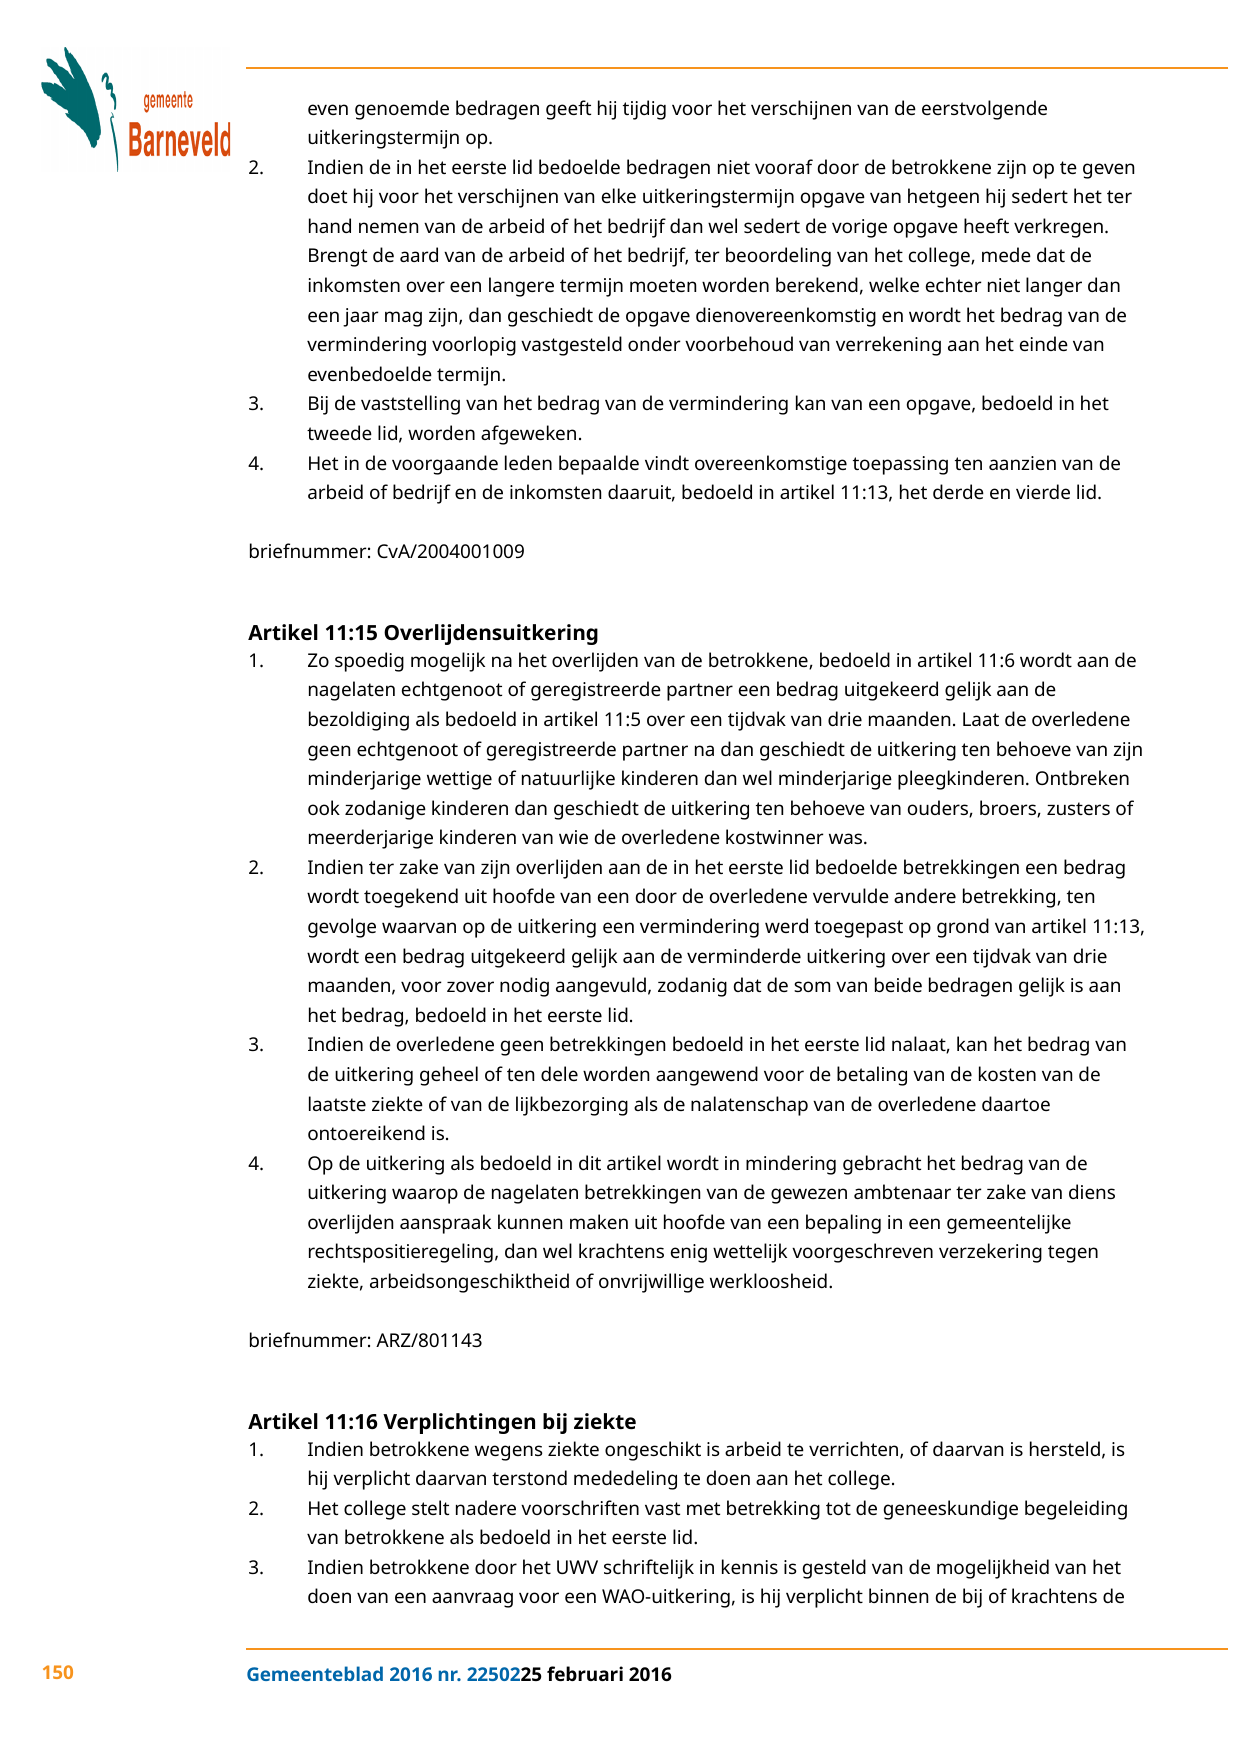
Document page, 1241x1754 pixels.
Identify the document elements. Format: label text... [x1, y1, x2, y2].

list Indien ter zake van zijn overlijden aan de in het eerste lid bedoelde betrekkingen een bedrag wordt toegekend uit hoofde van een door de overledene vervulde andere betrekking, ten gevolge waarvan op de uitkering een vermindering werd toegepast op grond van artikel 11:13, wordt een bedrag uitgekeerd gelijk aan de verminderde uitkering over een tijdvak van drie maanden, voor zover nodig aangevuld, zodanig dat de som van beide bedragen gelijk is aan het bedrag, bedoeld in het eerste lid. [248, 854, 1152, 1028]
picture [41, 47, 231, 172]
list Indien betrokkene wegens ziekte ongeschikt is arbeid te verrichten, of daarvan is hersteld, is hij verplicht daarvan terstond mededeling te doen aan het college. [248, 1436, 1152, 1491]
text briefnummer: CvA/2004001009 [248, 538, 1152, 564]
text briefnummer: ARZ/801143 [248, 1327, 1152, 1353]
list even genoemde bedragen geeft hij tijdig voor het verschijnen van de eerstvolgende uitkeringstermijn op. [248, 95, 1152, 150]
list Bij de vaststelling van het bedrag van de vermindering kan van een opgave, bedoeld in het tweede lid, worden afgeweken. [248, 391, 1152, 446]
list Indien de in het eerste lid bedoelde bedragen niet vooraf door de betrokkene zijn op te geven doet hij voor het verschijnen van elke uitkeringstermijn opgave van hetgeen hij sedert het ter hand nemen van de arbeid of het bedrijf dan wel sedert de vorige opgave heeft verkregen. Brengt de aard van de arbeid of het bedrijf, ter beoordeling van het college, mede dat de inkomsten over een langere termijn moeten worden berekend, welke echter niet langer dan een jaar mag zijn, dan geschiedt de opgave dienovereenkomstig en wordt het bedrag van de vermindering voorlopig vastgesteld onder voorbehoud van verrekening aan het einde van evenbedoelde termijn. [248, 154, 1152, 387]
list Het college stelt nadere voorschriften vast met betrekking tot de geneeskundige begeleiding van betrokkene als bedoeld in het eerste lid. [248, 1495, 1152, 1550]
list Op de uitkering als bedoeld in dit artikel wordt in mindering gebracht het bedrag van de uitkering waarop de nagelaten betrekkingen van de gewezen ambtenaar ter zake van diens overlijden aanspraak kunnen maken uit hoofde van een bepaling in een gemeentelijke rechtspositieregeling, dan wel krachtens enig wettelijk voorgeschreven verzekering tegen ziekte, arbeidsongeschiktheid of onvrijwillige werkloosheid. [248, 1150, 1152, 1294]
text Artikel 11:15 Overlijdensuitkering [248, 618, 1152, 647]
list Zo spoedig mogelijk na het overlijden van de betrokkene, bedoeld in artikel 11:6 wordt aan de nagelaten echtgenoot of geregistreerde partner een bedrag uitgekeerd gelijk aan de bezoldiging als bedoeld in artikel 11:5 over een tijdvak van drie maanden. Laat de overledene geen echtgenoot of geregistreerde partner na dan geschiedt de uitkering ten behoeve van zijn minderjarige wettige of natuurlijke kinderen dan wel minderjarige pleegkinderen. Ontbreken ook zodanige kinderen dan geschiedt de uitkering ten behoeve van ouders, broers, zusters of meerderjarige kinderen van wie de overledene kostwinner was. [248, 647, 1152, 850]
list Indien de overledene geen betrekkingen bedoeld in het eerste lid nalaat, kan het bedrag van de uitkering geheel of ten dele worden aangewend voor de betaling van de kosten van de laatste ziekte of van de lijkbezorging als de nalatenschap van de overledene daartoe ontoereikend is. [248, 1032, 1152, 1146]
list Het in de voorgaande leden bepaalde vindt overeenkomstige toepassing ten aanzien van de arbeid of bedrijf en de inkomsten daaruit, bedoeld in artikel 11:13, het derde en vierde lid. [248, 450, 1152, 505]
text Artikel 11:16 Verplichtingen bij ziekte [248, 1407, 1152, 1436]
list Indien betrokkene door het UWV schriftelijk in kennis is gesteld van de mogelijkheid van het doen van een aanvraag voor een WAO-uitkering, is hij verplicht binnen de bij of krachtens de [248, 1554, 1152, 1609]
